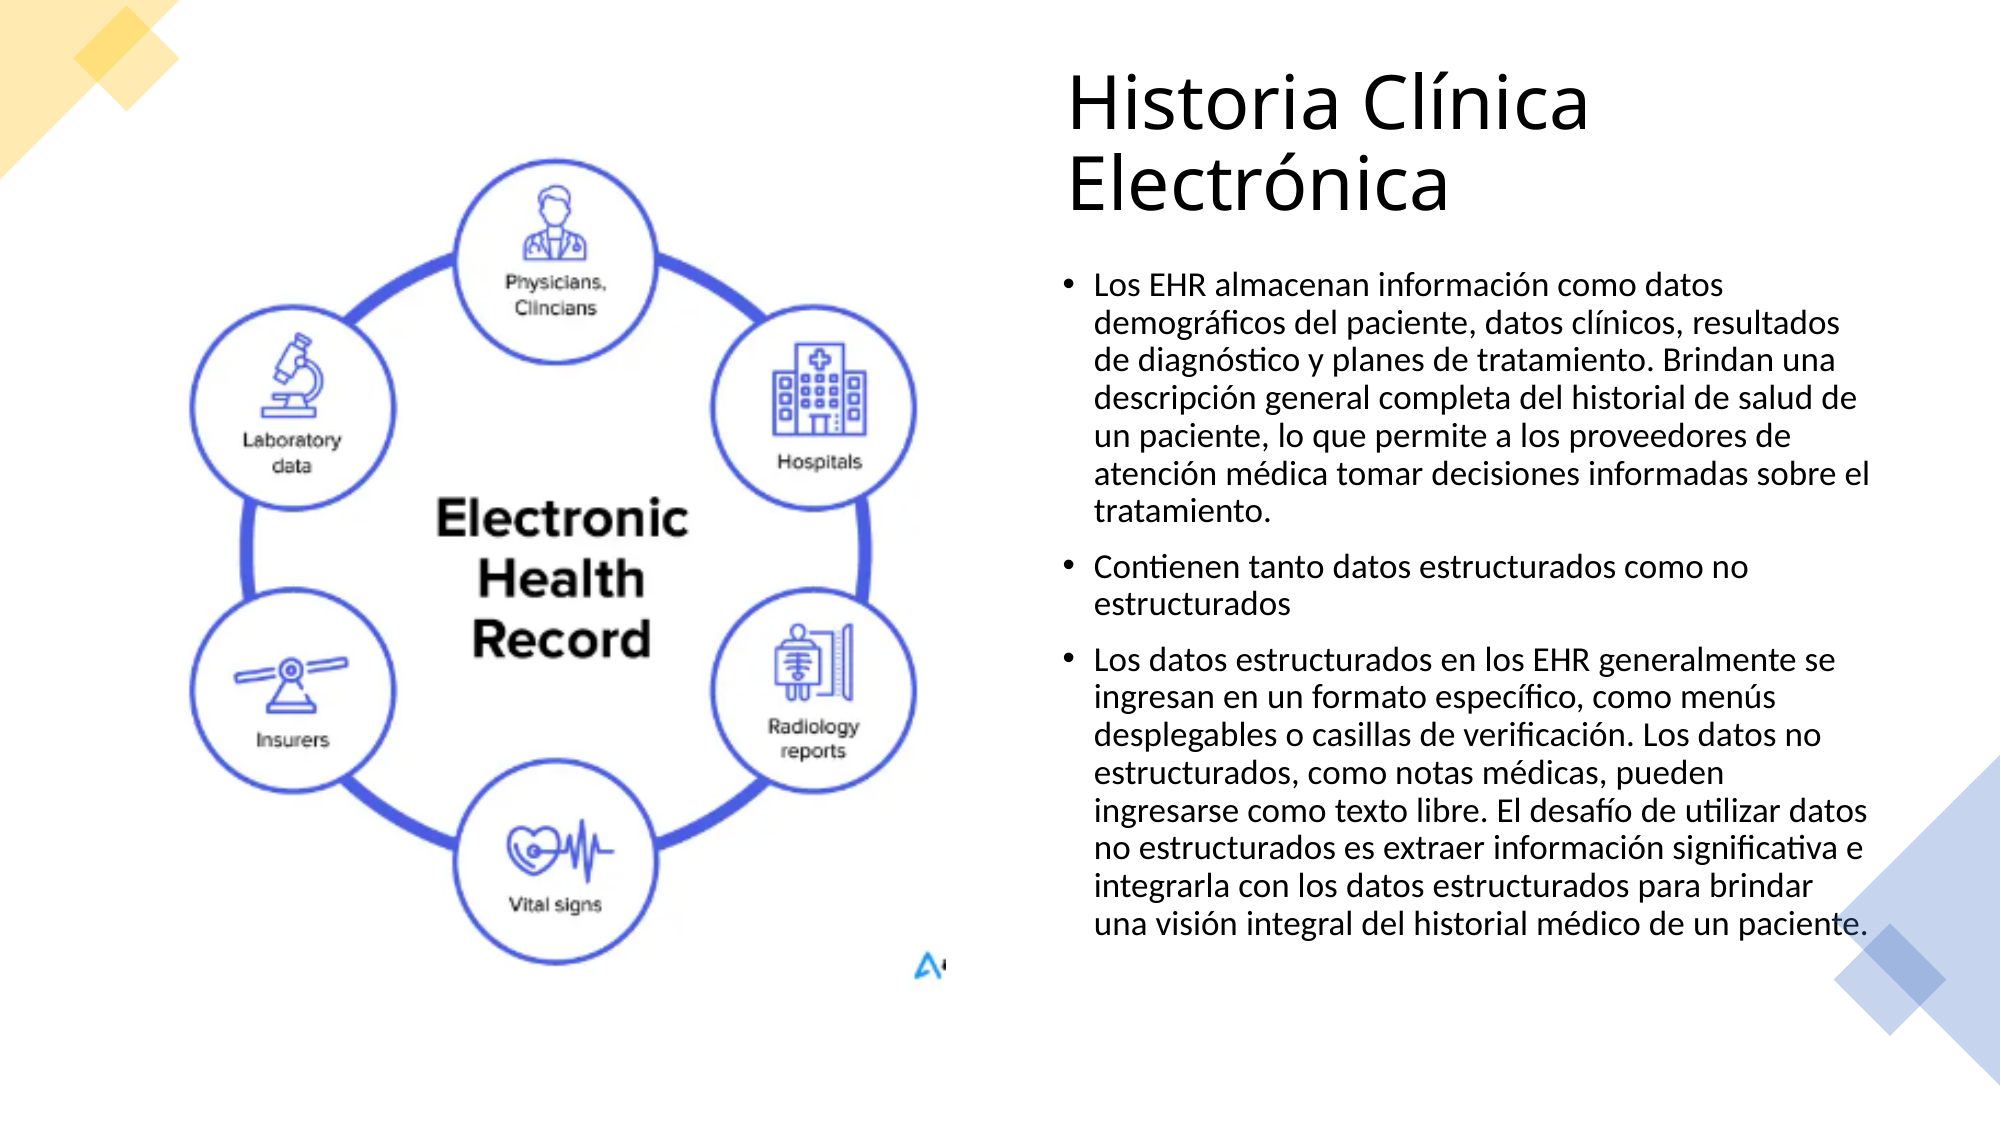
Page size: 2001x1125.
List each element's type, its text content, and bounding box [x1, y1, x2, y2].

text_box [0, 0, 2000, 1125]
picture [133, 116, 946, 1008]
title Historia Clínica Electrónica [1051, 52, 1895, 240]
list Los EHR almacenan información como datos demográficos del paciente, datos clínicos, resultados de diagnóstico y planes de tratamiento. Brindan una descripción general completa del historial de salud de un paciente, lo que permite a los proveedores de atención médica tomar decisiones informadas sobre el tratamiento. Contienen tanto datos estructurados como no estructurados Los datos estructurados en los EHR generalmente se ingresan en un formato específico, como menús desplegables o casillas de verificación. Los datos no estructurados, como notas médicas, pueden ingresarse como texto libre. El desafío de utilizar datos no estructurados es extraer información significativa e integrarla con los datos estructurados para brindar una visión integral del historial médico de un paciente. [1047, 258, 1890, 980]
